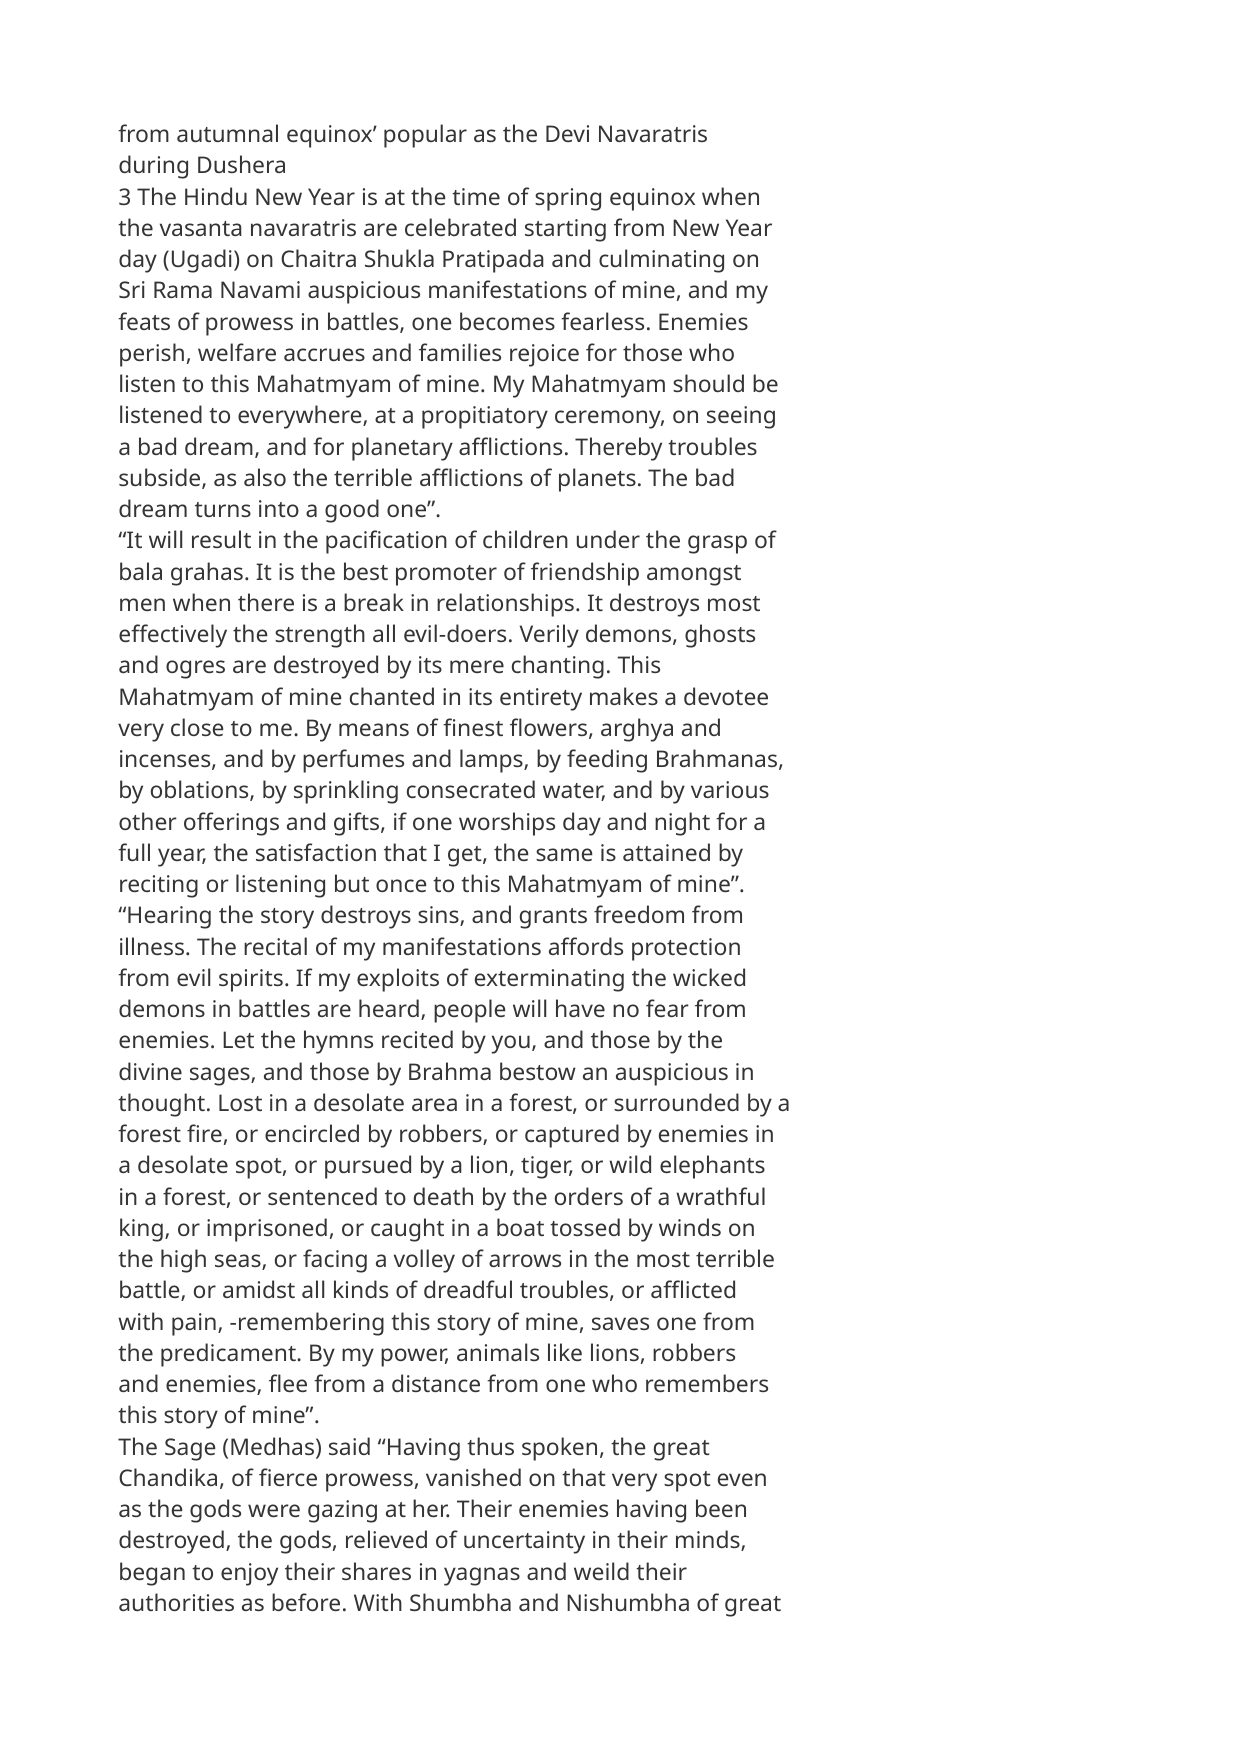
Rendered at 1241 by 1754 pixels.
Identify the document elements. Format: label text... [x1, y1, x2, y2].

text incenses, and by perfumes and lamps, by feeding Brahmanas, [118, 743, 1122, 774]
text destroyed, the gods, relieved of uncertainty in their minds, [118, 1524, 1122, 1556]
text dream turns into a good one”. [118, 493, 1122, 524]
text king, or imprisoned, or caught in a boat tossed by winds on [118, 1212, 1122, 1243]
text from autumnal equinox’ popular as the Devi Navaratris [118, 118, 1122, 149]
text authorities as before. With Shumbha and Nishumbha of great [118, 1587, 1122, 1618]
text subside, as also the terrible afflictions of planets. The bad [118, 462, 1122, 493]
text listen to this Mahatmyam of mine. My Mahatmyam should be [118, 368, 1122, 399]
text The Sage (Medhas) said “Having thus spoken, the great [118, 1431, 1122, 1462]
text as the gods were gazing at her. Their enemies having been [118, 1493, 1122, 1524]
text Chandika, of fierce prowess, vanished on that very spot even [118, 1462, 1122, 1493]
text forest fire, or encircled by robbers, or captured by enemies in [118, 1118, 1122, 1149]
text by oblations, by sprinkling consecrated water, and by various [118, 774, 1122, 806]
text thought. Lost in a desolate area in a forest, or surrounded by a [118, 1087, 1122, 1118]
text “Hearing the story destroys sins, and grants freedom from [118, 899, 1122, 931]
text effectively the strength all evil-doers. Verily demons, ghosts [118, 618, 1122, 649]
text with pain, -remembering this story of mine, saves one from [118, 1306, 1122, 1337]
text Mahatmyam of mine chanted in its entirety makes a devotee [118, 681, 1122, 712]
text day (Ugadi) on Chaitra Shukla Pratipada and culminating on [118, 243, 1122, 274]
text illness. The recital of my manifestations affords protection [118, 931, 1122, 962]
text 3 The Hindu New Year is at the time of spring equinox when [118, 181, 1122, 212]
text very close to me. By means of finest flowers, arghya and [118, 712, 1122, 743]
text a desolate spot, or pursued by a lion, tiger, or wild elephants [118, 1149, 1122, 1181]
text “It will result in the pacification of children under the grasp of [118, 524, 1122, 556]
text the vasanta navaratris are celebrated starting from New Year [118, 212, 1122, 243]
text began to enjoy their shares in yagnas and weild their [118, 1556, 1122, 1587]
text in a forest, or sentenced to death by the orders of a wrathful [118, 1181, 1122, 1212]
text a bad dream, and for planetary afflictions. Thereby troubles [118, 431, 1122, 462]
text bala grahas. It is the best promoter of friendship amongst [118, 556, 1122, 587]
text from evil spirits. If my exploits of exterminating the wicked [118, 962, 1122, 993]
text listened to everywhere, at a propitiatory ceremony, on seeing [118, 399, 1122, 431]
text divine sages, and those by Brahma bestow an auspicious in [118, 1056, 1122, 1087]
text feats of prowess in battles, one becomes fearless. Enemies [118, 306, 1122, 337]
text during Dushera [118, 149, 1122, 181]
text and enemies, flee from a distance from one who remembers [118, 1368, 1122, 1399]
text full year, the satisfaction that I get, the same is attained by [118, 837, 1122, 868]
text demons in battles are heard, people will have no fear from [118, 993, 1122, 1024]
text the high seas, or facing a volley of arrows in the most terrible [118, 1243, 1122, 1274]
text this story of mine”. [118, 1399, 1122, 1431]
text battle, or amidst all kinds of dreadful troubles, or afflicted [118, 1274, 1122, 1306]
text men when there is a break in relationships. It destroys most [118, 587, 1122, 618]
text perish, welfare accrues and families rejoice for those who [118, 337, 1122, 368]
text the predicament. By my power, animals like lions, robbers [118, 1337, 1122, 1368]
text Sri Rama Navami auspicious manifestations of mine, and my [118, 274, 1122, 306]
text reciting or listening but once to this Mahatmyam of mine”. [118, 868, 1122, 899]
text enemies. Let the hymns recited by you, and those by the [118, 1024, 1122, 1056]
text other offerings and gifts, if one worships day and night for a [118, 806, 1122, 837]
text and ogres are destroyed by its mere chanting. This [118, 649, 1122, 681]
